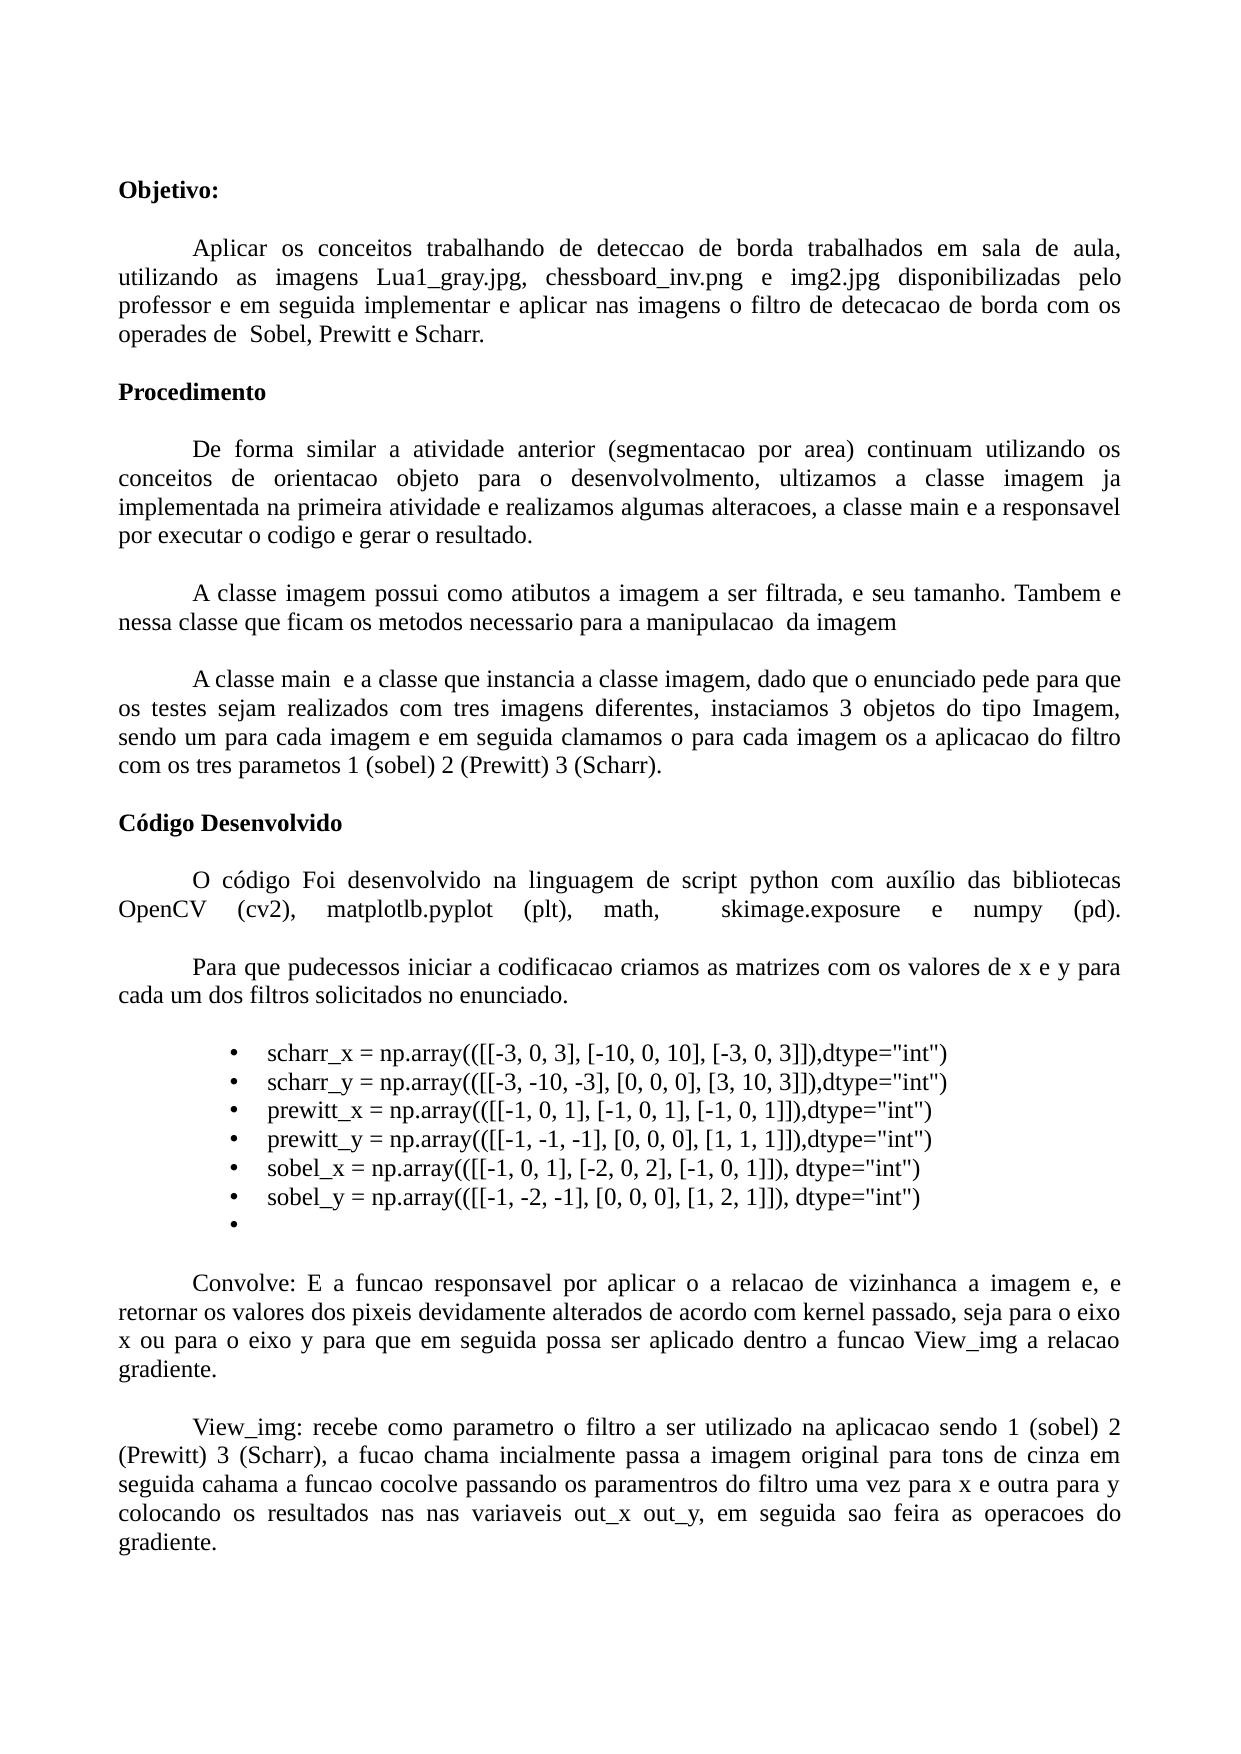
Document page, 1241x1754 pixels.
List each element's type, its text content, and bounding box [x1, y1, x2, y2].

list sobel_y = np.array(([[-1, -2, -1], [0, 0, 0], [1, 2, 1]]), dtype="int") [229, 1182, 1122, 1211]
text A classe imagem possui como atibutos a imagem a ser filtrada, e seu tamanho. Tambem e nessa classe que ficam os metodos necessario para a manipulacao da imagem [118, 578, 1122, 636]
text View_img: recebe como parametro o filtro a ser utilizado na aplicacao sendo 1 (sobel) 2 (Prewitt) 3 (Scharr), a fucao chama incialmente passa a imagem original para tons de cinza em seguida cahama a funcao cocolve passando os paramentros do filtro uma vez para x e outra para y colocando os resultados nas nas variaveis out_x out_y, em seguida sao feira as operacoes do gradiente. [118, 1412, 1122, 1556]
text Aplicar os conceitos trabalhando de deteccao de borda trabalhados em sala de aula, utilizando as imagens Lua1_gray.jpg, chessboard_inv.png e img2.jpg disponibilizadas pelo professor e em seguida implementar e aplicar nas imagens o filtro de detecacao de borda com os operades de Sobel, Prewitt e Scharr. [118, 233, 1122, 348]
text O código Foi desenvolvido na linguagem de script python com auxílio das bibliotecas OpenCV (cv2), matplotlb.pyplot (plt), math, skimage.exposure e numpy (pd). [118, 866, 1122, 952]
text Convolve: E a funcao responsavel por aplicar o a relacao de vizinhanca a imagem e, e retornar os valores dos pixeis devidamente alterados de acordo com kernel passado, seja para o eixo x ou para o eixo y para que em seguida possa ser aplicado dentro a funcao View_img a relacao gradiente. [118, 1268, 1122, 1383]
text A classe main e a classe que instancia a classe imagem, dado que o enunciado pede para que os testes sejam realizados com tres imagens diferentes, instaciamos 3 objetos do tipo Imagem, sendo um para cada imagem e em seguida clamamos o para cada imagem os a aplicacao do filtro com os tres parametos 1 (sobel) 2 (Prewitt) 3 (Scharr). [118, 664, 1122, 779]
list scharr_x = np.array(([[-3, 0, 3], [-10, 0, 10], [-3, 0, 3]]),dtype="int") [229, 1038, 1122, 1067]
text Procedimento [118, 377, 1122, 406]
list sobel_x = np.array(([[-1, 0, 1], [-2, 0, 2], [-1, 0, 1]]), dtype="int") [229, 1153, 1122, 1182]
text Para que pudecessos iniciar a codificacao criamos as matrizes com os valores de x e y para cada um dos filtros solicitados no enunciado. [118, 952, 1122, 1009]
list prewitt_y = np.array(([[-1, -1, -1], [0, 0, 0], [1, 1, 1]]),dtype="int") [229, 1124, 1122, 1153]
text Código Desenvolvido [118, 808, 1122, 837]
list prewitt_x = np.array(([[-1, 0, 1], [-1, 0, 1], [-1, 0, 1]]),dtype="int") [229, 1096, 1122, 1124]
list scharr_y = np.array(([[-3, -10, -3], [0, 0, 0], [3, 10, 3]]),dtype="int") [229, 1067, 1122, 1096]
text De forma similar a atividade anterior (segmentacao por area) continuam utilizando os conceitos de orientacao objeto para o desenvolvolmento, ultizamos a classe imagem ja implementada na primeira atividade e realizamos algumas alteracoes, a classe main e a responsavel por executar o codigo e gerar o resultado. [118, 434, 1122, 549]
text Objetivo: [118, 176, 1122, 204]
